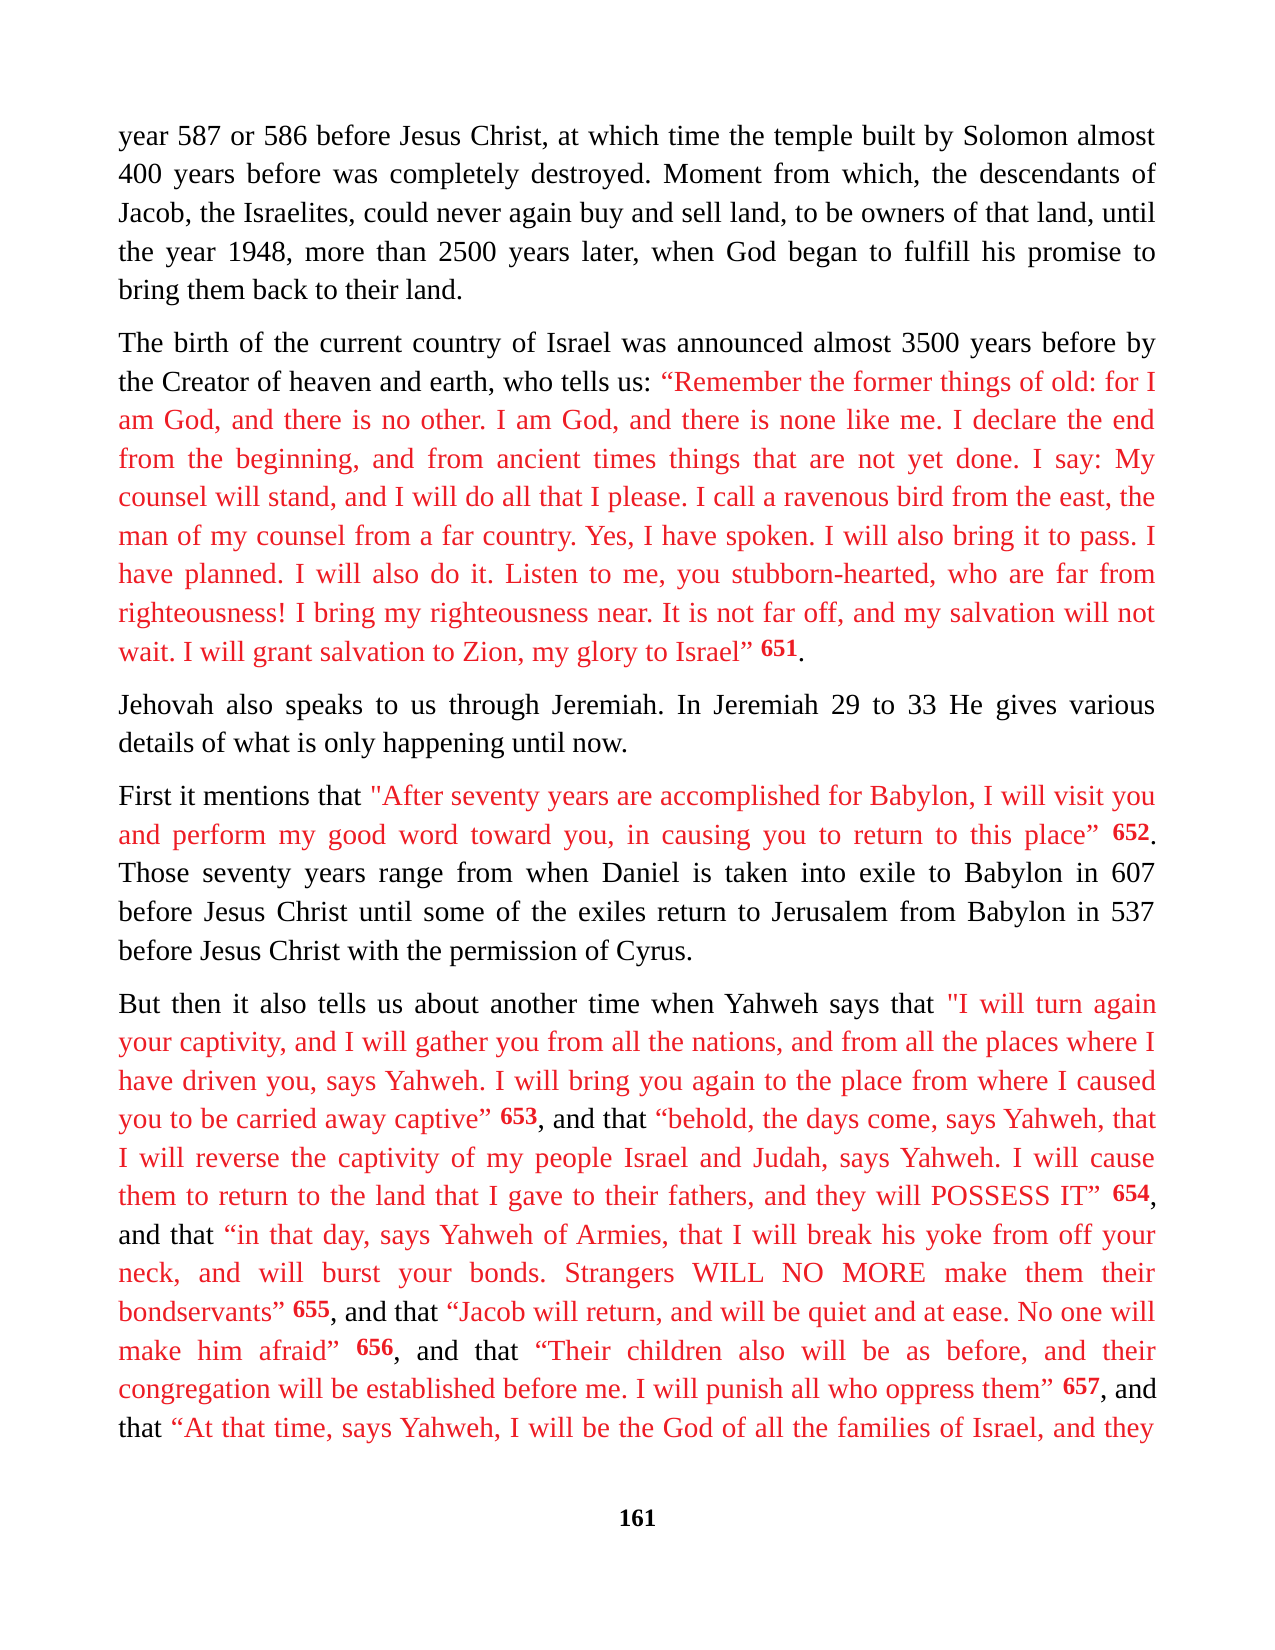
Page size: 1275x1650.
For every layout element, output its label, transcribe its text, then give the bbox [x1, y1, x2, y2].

text year 587 or 586 before Jesus Christ, at which time the temple built by Solomon almost 400 years before was completely destroyed. Moment from which, the descendants of Jacob, the Israelites, could never again buy and sell land, to be owners of that land, until the year 1948, more than 2500 years later, when God began to fulfill his promise to bring them back to their land. [118, 118, 1157, 306]
text First it mentions that "After seventy years are accomplished for Babylon, I will visit you and perform my good word toward you, in causing you to return to this place” . Those seventy years range from when Daniel is taken into exile to Babylon in 607 before Jesus Christ until some of the exiles return to Jerusalem from Babylon in 537 before Jesus Christ with the permission of Cyrus. [118, 778, 1157, 966]
text Jehovah also speaks to us through Jeremiah. In Jeremiah 29 to 33 He gives various details of what is only happening until now. [118, 687, 1157, 759]
text But then it also tells us about another time when Yahweh says that "I will turn again your captivity, and I will gather you from all the nations, and from all the places where I have driven you, says Yahweh. I will bring you again to the place from where I caused you to be carried away captive” , and that “behold, the days come, says Yahweh, that I will reverse the captivity of my people Israel and Judah, says Yahweh. I will cause them to return to the land that I gave to their fathers, and they will POSSESS IT” , and that “in that day, says Yahweh of Armies, that I will break his yoke from off your neck, and will burst your bonds. Strangers WILL NO MORE make them their bondservants” , and that “Jacob will return, and will be quiet and at ease. No one will make him afraid” , and that “Their children also will be as before, and their congregation will be established before me. I will punish all who oppress them” , and that “At that time, says Yahweh, I will be the God of all the families of Israel, and they [118, 986, 1157, 1443]
text The birth of the current country of Israel was announced almost 3500 years before by the Creator of heaven and earth, who tells us: “Remember the former things of old: for I am God, and there is no other. I am God, and there is none like me. I declare the end from the beginning, and from ancient times things that are not yet done. I say: My counsel will stand, and I will do all that I please. I call a ravenous bird from the east, the man of my counsel from a far country. Yes, I have spoken. I will also bring it to pass. I have planned. I will also do it. Listen to me, you stubborn-hearted, who are far from righteousness! I bring my righteousness near. It is not far off, and my salvation will not wait. I will grant salvation to Zion, my glory to Israel” . [118, 325, 1157, 667]
